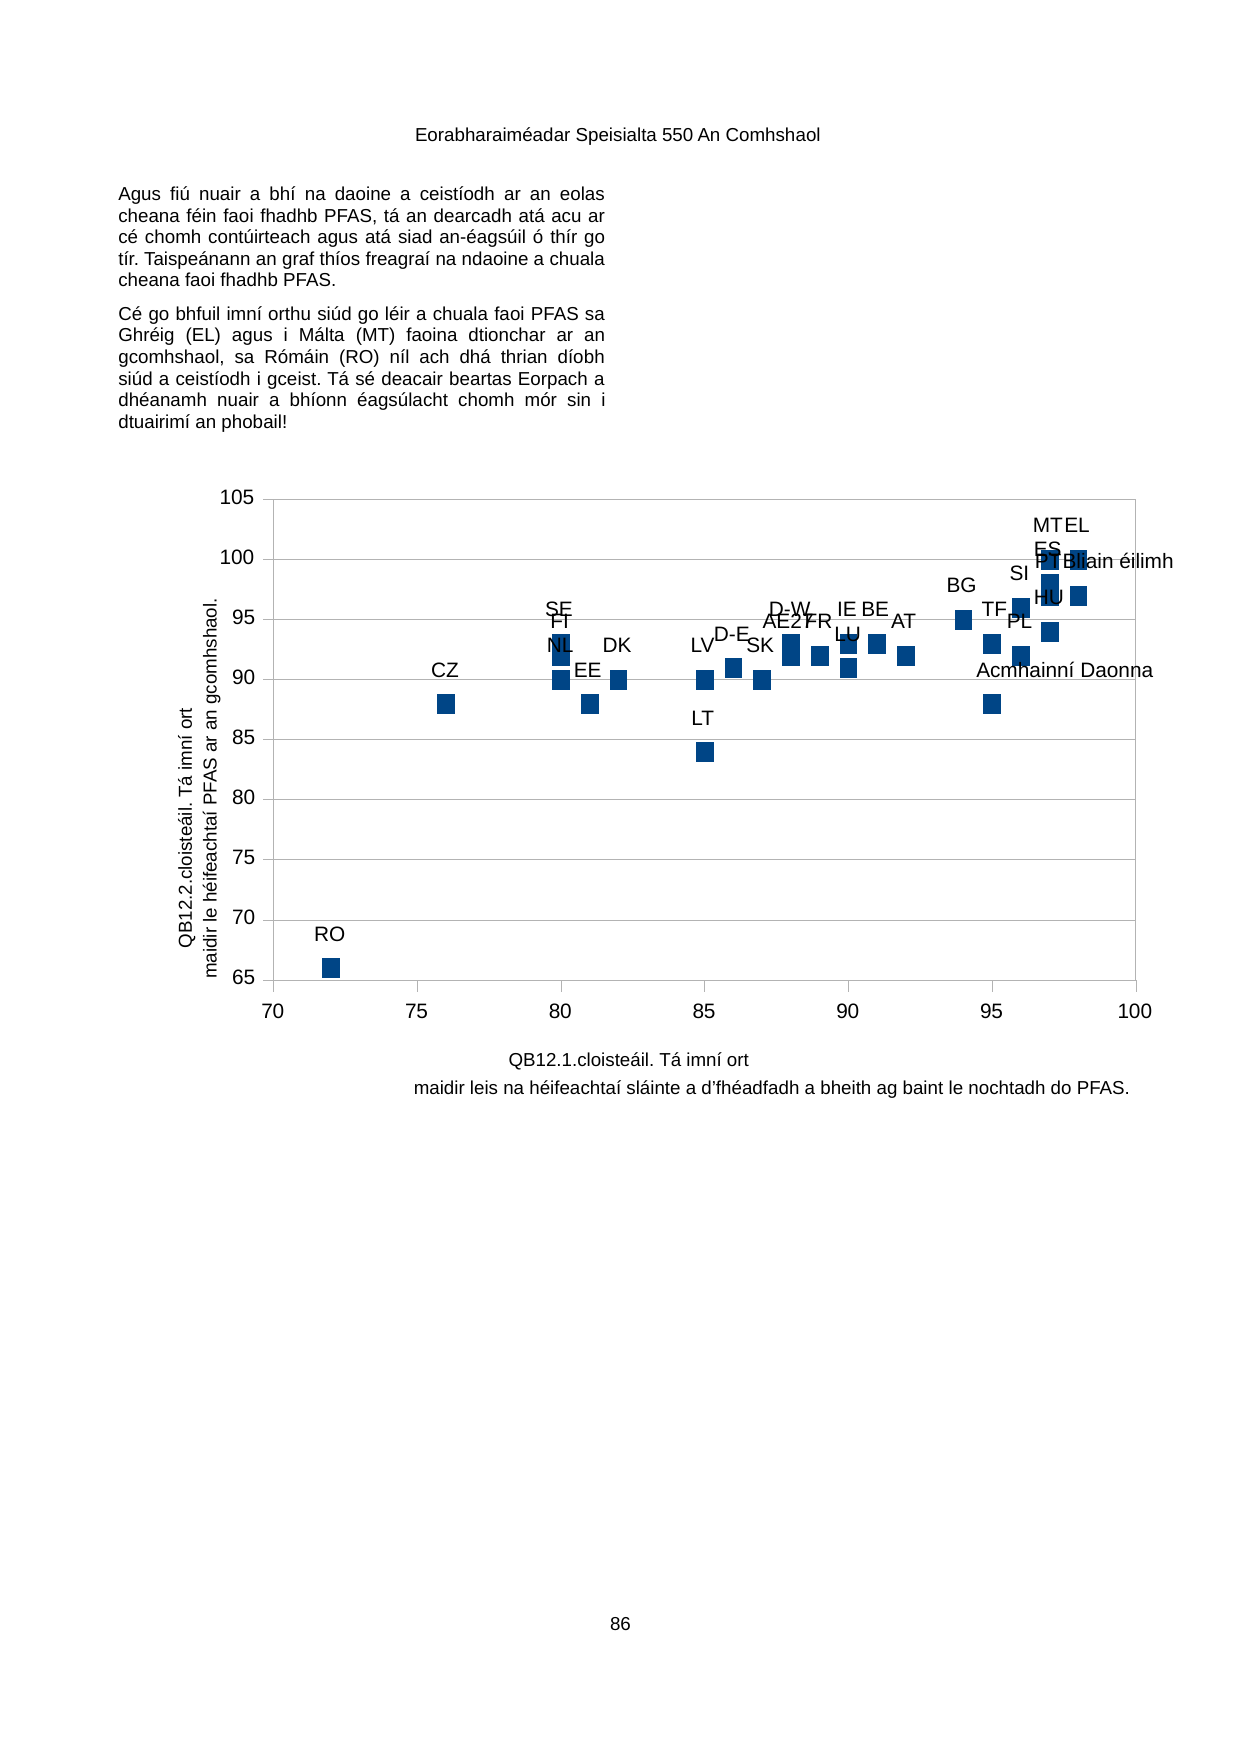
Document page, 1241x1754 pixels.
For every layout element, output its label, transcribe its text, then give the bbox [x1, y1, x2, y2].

text Agus fiú nuair a bhí na daoine a ceistíodh ar an eolas cheana féin faoi fhadhb PFAS, tá an dearcadh atá acu ar cé chomh contúirteach agus atá siad an-éagsúil ó thír go tír. Taispeánann an graf thíos freagraí na ndaoine a chuala cheana faoi fhadhb PFAS. [118, 183, 605, 291]
text Cé go bhfuil imní orthu siúd go léir a chuala faoi PFAS sa Ghréig (EL) agus i Málta (MT) faoina dtionchar ar an gcomhshaol, sa Rómáin (RO) níl ach dhá thrian díobh siúd a ceistíodh i gceist. Tá sé deacair beartas Eorpach a dhéanamh nuair a bhíonn éagsúlacht chomh mór sin i dtuairimí an phobail! [118, 303, 605, 432]
